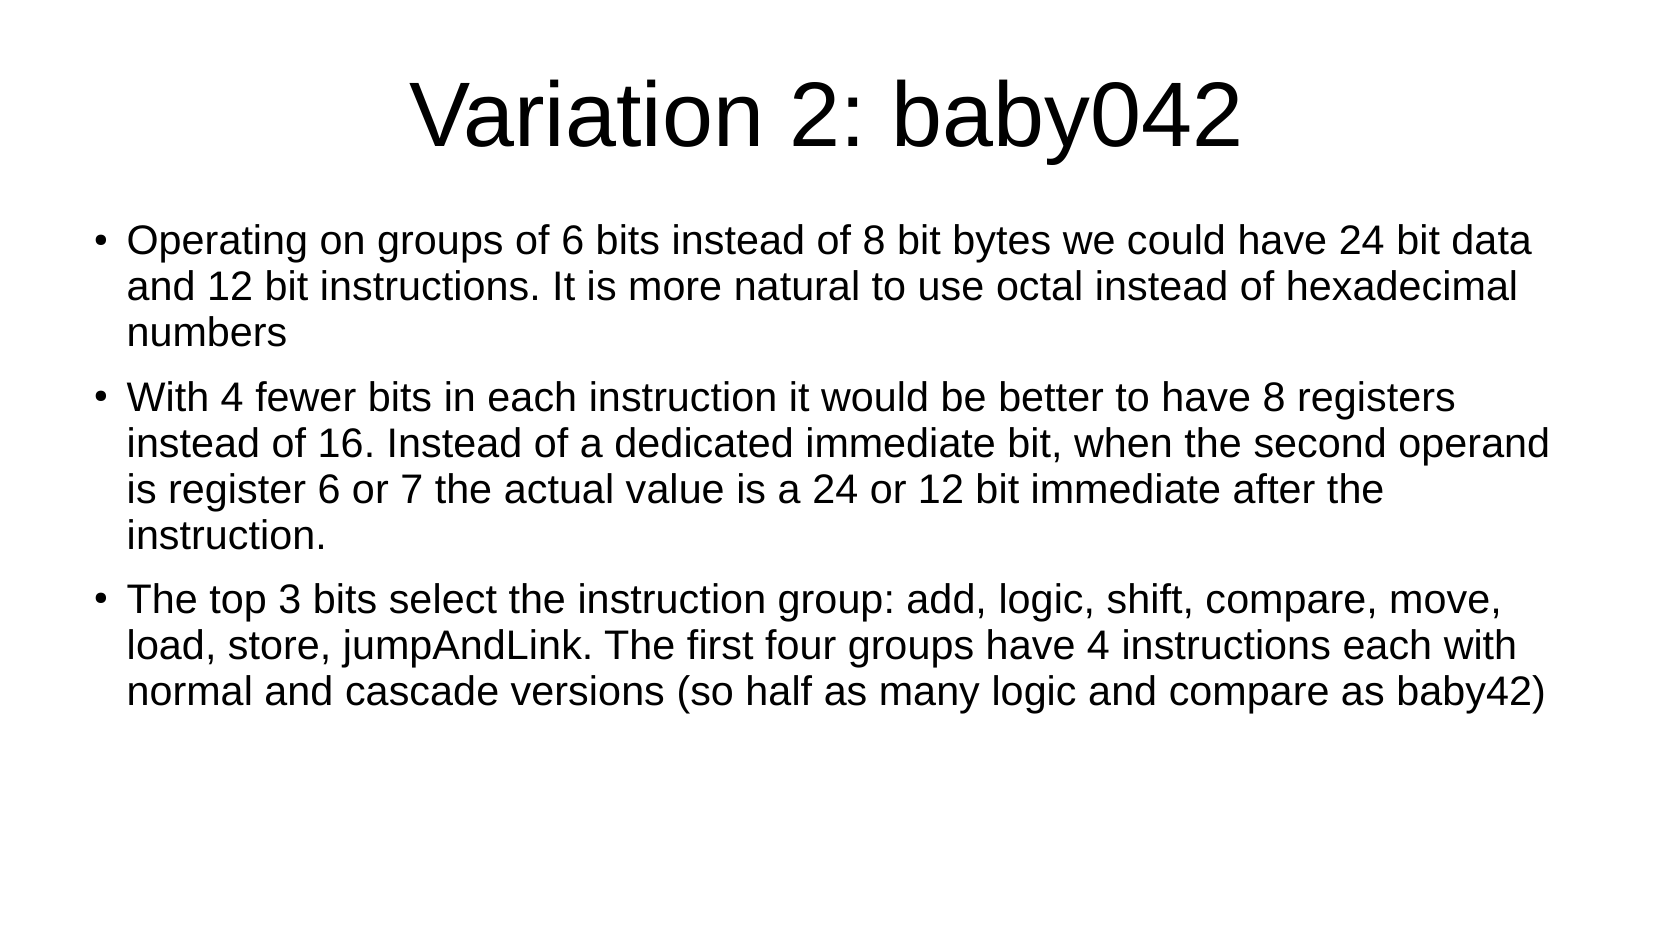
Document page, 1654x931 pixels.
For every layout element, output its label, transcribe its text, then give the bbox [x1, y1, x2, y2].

list Operating on groups of 6 bits instead of 8 bit bytes we could have 24 bit data and 12 bit instructions. It is more natural to use octal instead of hexadecimal numbers With 4 fewer bits in each instruction it would be better to have 8 registers instead of 16. Instead of a dedicated immediate bit, when the second operand is register 6 or 7 the actual value is a 24 or 12 bit immediate after the instruction. The top 3 bits select the instruction group: add, logic, shift, compare, move, load, store, jumpAndLink. The first four groups have 4 instructions each with normal and cascade versions (so half as many logic and compare as baby42) [82, 217, 1571, 758]
title Variation 2: baby042 [82, 37, 1571, 193]
